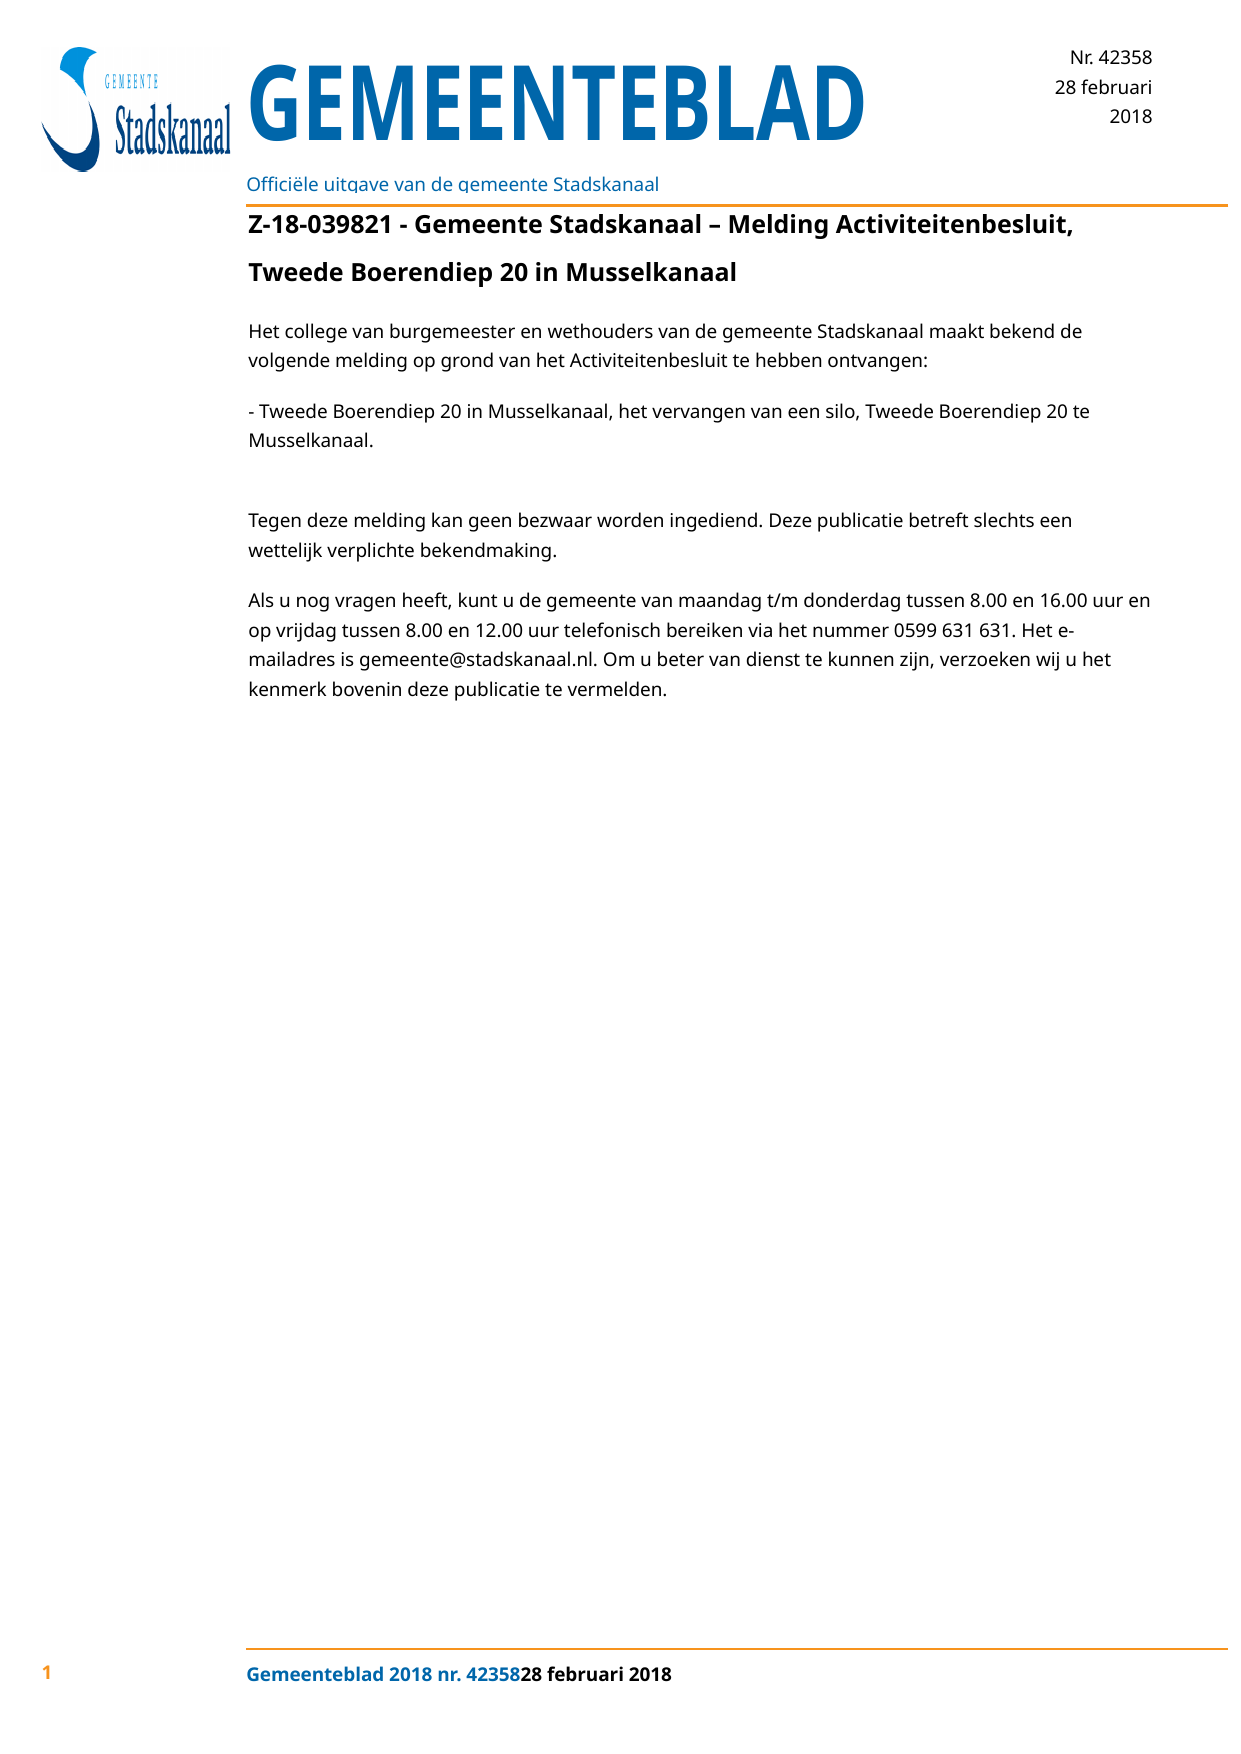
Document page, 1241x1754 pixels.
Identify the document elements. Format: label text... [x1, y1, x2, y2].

text Het college van burgemeester en wethouders van de gemeente Stadskanaal maakt bekend de volgende melding op grond van het Activiteitenbesluit te hebben ontvangen: [248, 318, 1152, 373]
picture [41, 47, 231, 172]
text Z-18-039821 - Gemeente Stadskanaal – Melding Activiteitenbesluit, Tweede Boerendiep 20 in Musselkanaal [248, 207, 1152, 288]
text - Tweede Boerendiep 20 in Musselkanaal, het vervangen van een silo, Tweede Boerendiep 20 te Musselkanaal. [248, 398, 1152, 453]
text Als u nog vragen heeft, kunt u de gemeente van maandag t/m donderdag tussen 8.00 en 16.00 uur en op vrijdag tussen 8.00 en 12.00 uur telefonisch bereiken via het nummer 0599 631 631. Het e-mailadres is gemeente@stadskanaal.nl. Om u beter van dienst te kunnen zijn, verzoeken wij u het kenmerk bovenin deze publicatie te vermelden. [248, 587, 1152, 702]
text Tegen deze melding kan geen bezwaar worden ingediend. Deze publicatie betreft slechts een wettelijk verplichte bekendmaking. [248, 507, 1152, 563]
